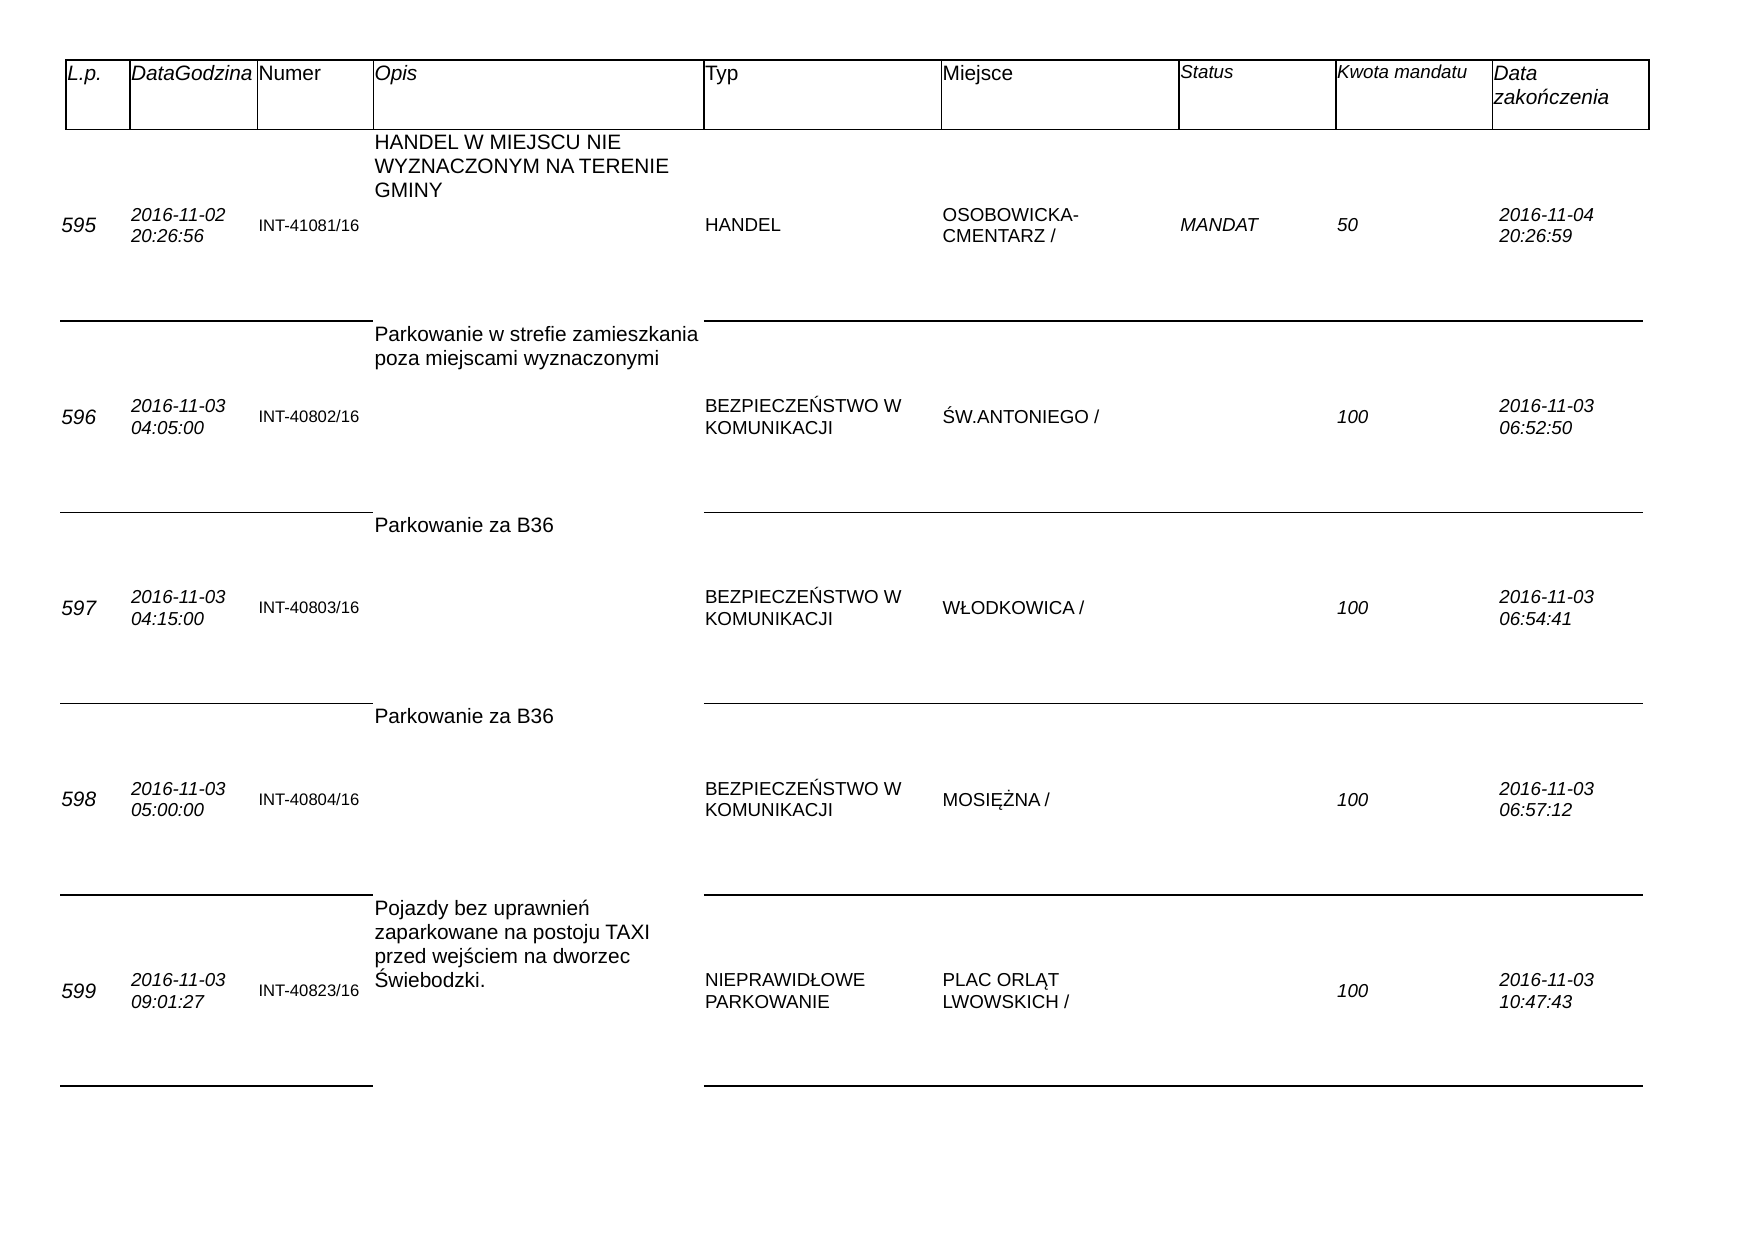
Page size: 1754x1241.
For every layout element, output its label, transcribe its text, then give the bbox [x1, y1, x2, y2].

table_cell [1643, 511, 1649, 703]
table_cell Pojazdy bez uprawnień zaparkowane na postoju TAXI przed wejściem na dworzec Świebodzki. [373, 894, 704, 1085]
table_cell INT-40823/16 [257, 896, 373, 1085]
table_cell 2016-11-04 20:26:59 [1498, 130, 1643, 320]
table_header Numer [258, 61, 373, 129]
table_cell [1643, 320, 1649, 511]
table_header [60, 59, 65, 129]
table_cell NIEPRAWIDŁOWE PARKOWANIE [704, 896, 941, 1085]
table_cell 100 [1336, 513, 1498, 703]
table_cell [1179, 322, 1336, 511]
table_cell 597 [60, 513, 130, 703]
table_cell OSOBOWICKA-CMENTARZ / [941, 130, 1179, 320]
table_cell BEZPIECZEŃSTWO W KOMUNIKACJI [704, 322, 941, 511]
table_cell 2016-11-02 20:26:56 [130, 130, 257, 320]
table_cell Parkowanie za B36 [373, 511, 704, 703]
table_cell HANDEL W MIEJSCU NIE WYZNACZONYM NA TERENIE GMINY [373, 130, 704, 320]
table_cell [1643, 703, 1649, 894]
table_cell [1643, 130, 1649, 320]
table_cell 2016-11-03 06:57:12 [1498, 704, 1643, 894]
table_cell 598 [60, 704, 130, 894]
table_cell HANDEL [704, 130, 941, 320]
table_cell [1179, 896, 1336, 1085]
table_header Opis [374, 61, 703, 129]
table_header Data zakończenia [1493, 61, 1648, 129]
table_cell 2016-11-03 04:05:00 [130, 322, 257, 511]
table_cell 2016-11-03 05:00:00 [130, 704, 257, 894]
table_cell Parkowanie w strefie zamieszkania poza miejscami wyznaczonymi [373, 320, 704, 511]
table_cell 2016-11-03 10:47:43 [1498, 896, 1643, 1085]
table_header DataGodzina [131, 61, 257, 129]
table_cell BEZPIECZEŃSTWO W KOMUNIKACJI [704, 513, 941, 703]
table_cell 2016-11-03 06:54:41 [1498, 513, 1643, 703]
table_cell 596 [60, 322, 130, 511]
table_cell INT-40803/16 [257, 513, 373, 703]
table_cell INT-40802/16 [257, 322, 373, 511]
table_cell [1179, 704, 1336, 894]
table_cell INT-40804/16 [257, 704, 373, 894]
table_header L.p. [67, 61, 129, 129]
table_cell 100 [1336, 322, 1498, 511]
table_header Miejsce [942, 61, 1178, 129]
table_cell 2016-11-03 06:52:50 [1498, 322, 1643, 511]
table_cell Parkowanie za B36 [373, 703, 704, 894]
table_cell ŚW.ANTONIEGO / [941, 322, 1179, 511]
table_cell 599 [60, 896, 130, 1085]
table_header Status [1180, 61, 1335, 129]
table_cell 50 [1336, 130, 1498, 320]
table_header Typ [705, 61, 941, 129]
table_cell MANDAT [1179, 130, 1336, 320]
table_cell 2016-11-03 04:15:00 [130, 513, 257, 703]
table_cell 100 [1336, 896, 1498, 1085]
table_cell WŁODKOWICA / [941, 513, 1179, 703]
table_cell MOSIĘŻNA / [941, 704, 1179, 894]
table_cell BEZPIECZEŃSTWO W KOMUNIKACJI [704, 704, 941, 894]
table_cell INT-41081/16 [257, 130, 373, 320]
table_header Kwota mandatu [1337, 61, 1492, 129]
table_cell [1179, 513, 1336, 703]
table_cell PLAC ORLĄT LWOWSKICH / [941, 896, 1179, 1085]
table_cell 100 [1336, 704, 1498, 894]
table_cell [1643, 894, 1649, 1085]
table_cell 595 [60, 129, 130, 320]
table_cell 2016-11-03 09:01:27 [130, 896, 257, 1085]
